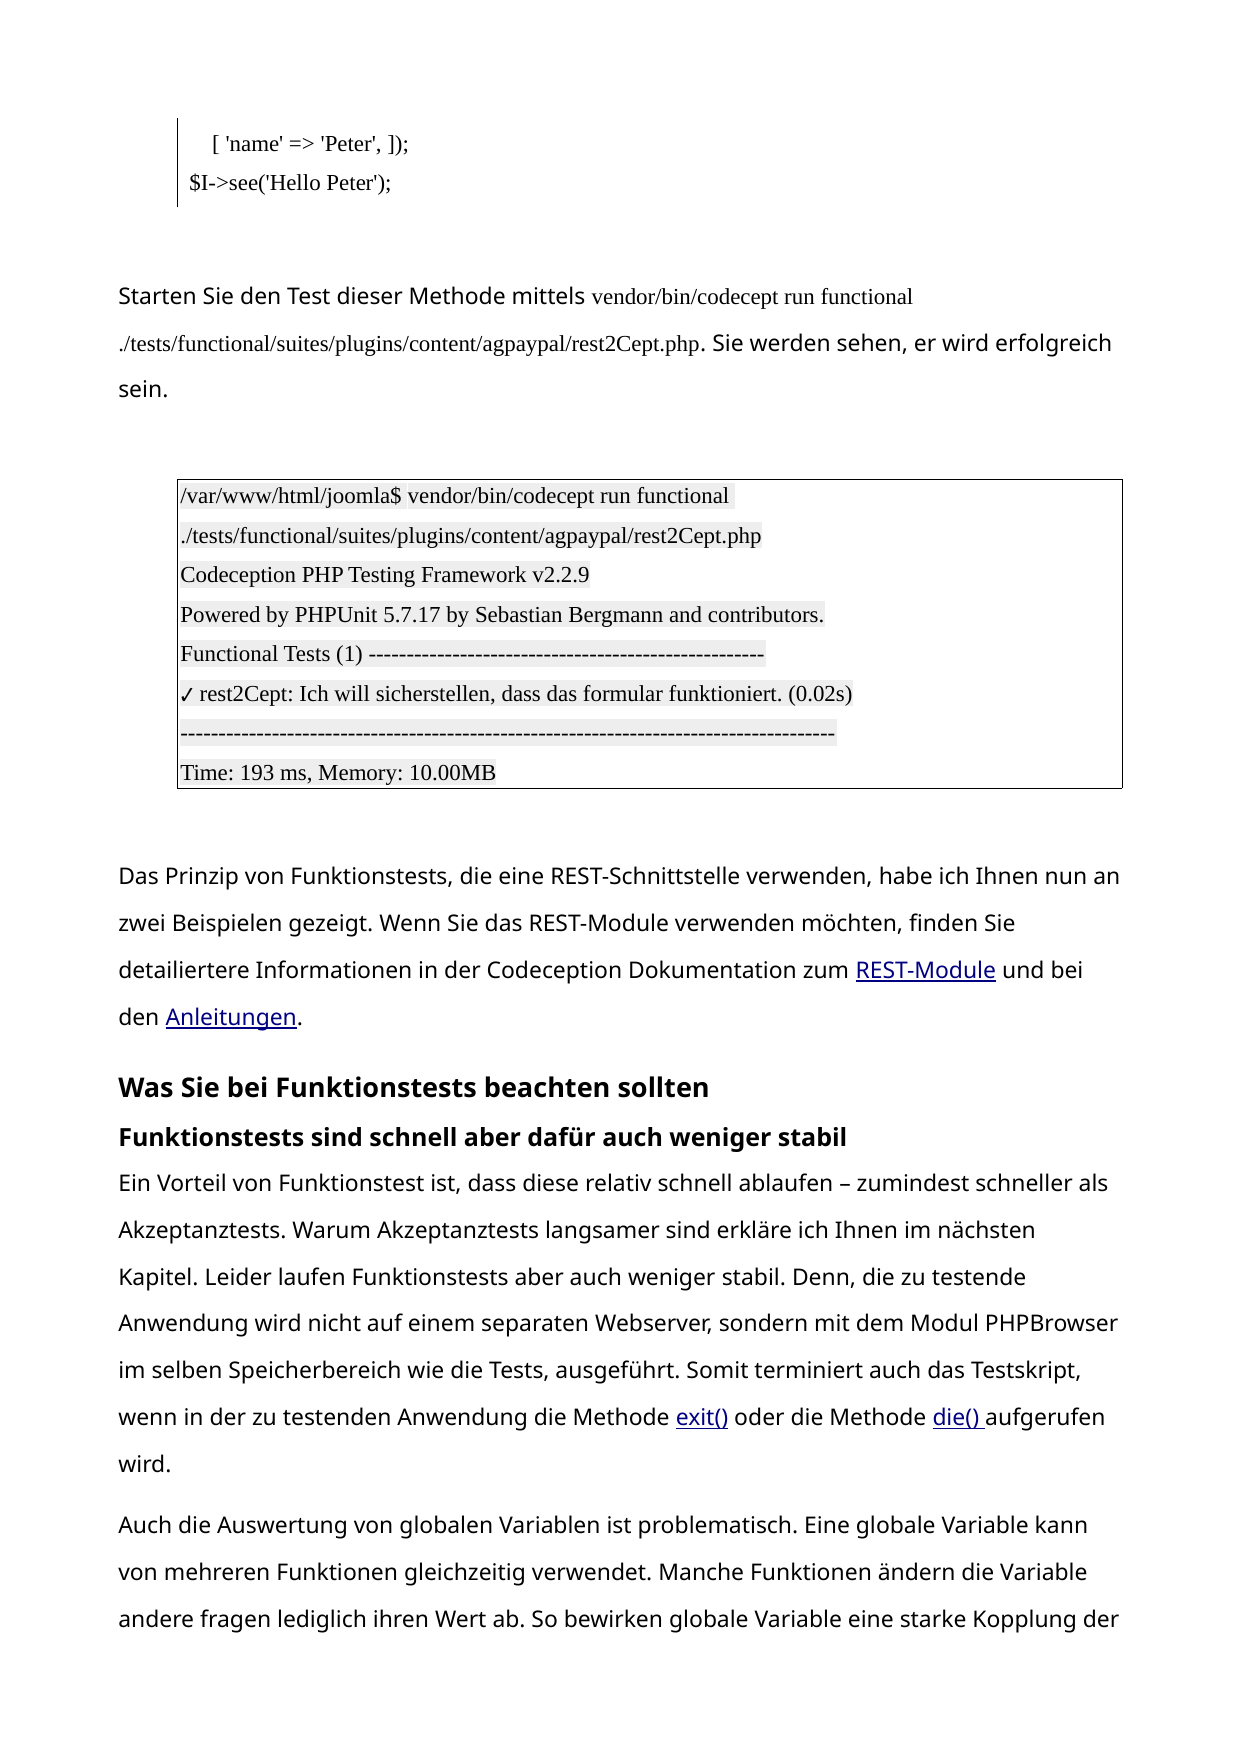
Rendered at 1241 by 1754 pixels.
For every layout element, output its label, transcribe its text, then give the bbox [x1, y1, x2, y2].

text Das Prinzip von Funktionstests, die eine REST-Schnittstelle verwenden, habe ich Ihnen nun an zwei Beispielen gezeigt. Wenn Sie das REST-Module verwenden möchten, finden Sie detailiertere Informationen in der Codeception Dokumentation zum REST-Module und bei den Anleitungen. [118, 860, 1122, 1032]
text Starten Sie den Test dieser Methode mittels vendor/bin/codecept run functional ./tests/functional/suites/plugins/content/agpaypal/rest2Cept.php. Sie werden sehen, er wird erfolgreich sein. [118, 280, 1122, 405]
subtitle Was Sie bei Funktionstests beachten sollten [118, 1069, 1122, 1106]
subtitle Funktionstests sind schnell aber dafür auch weniger stabil [118, 1120, 1122, 1154]
text [ 'name' => 'Peter', ]); $I->see('Hello Peter'); [178, 118, 1122, 207]
text /var/www/html/joomla$ vendor/bin/codecept run functional ./tests/functional/suites/plugins/content/agpaypal/rest2Cept.php Codeception PHP Testing Framework v2.2.9 Powered by PHPUnit 5.7.17 by Sebastian Bergmann and contributors. Functional Tests (1) ---------------------------------------------------- ✔ rest2Cept: Ich will sicherstellen, dass das formular funktioniert. (0.02s) -------------------------------------------------------------------------------------- Time: 193 ms, Memory: 10.00MB [178, 480, 1122, 788]
text Ein Vorteil von Funktionstest ist, dass diese relativ schnell ablaufen – zumindest schneller als Akzeptanztests. Warum Akzeptanztests langsamer sind erkläre ich Ihnen im nächsten Kapitel. Leider laufen Funktionstests aber auch weniger stabil. Denn, die zu testende Anwendung wird nicht auf einem separaten Webserver, sondern mit dem Modul PHPBrowser im selben Speicherbereich wie die Tests, ausgeführt. Somit terminiert auch das Testskript, wenn in der zu testenden Anwendung die Methode exit() oder die Methode die() aufgerufen wird. [118, 1167, 1122, 1479]
text Auch die Auswertung von globalen Variablen ist problematisch. Eine globale Variable kann von mehreren Funktionen gleichzeitig verwendet. Manche Funktionen ändern die Variable andere fragen lediglich ihren Wert ab. So bewirken globale Variable eine starke Kopplung der [118, 1509, 1122, 1634]
